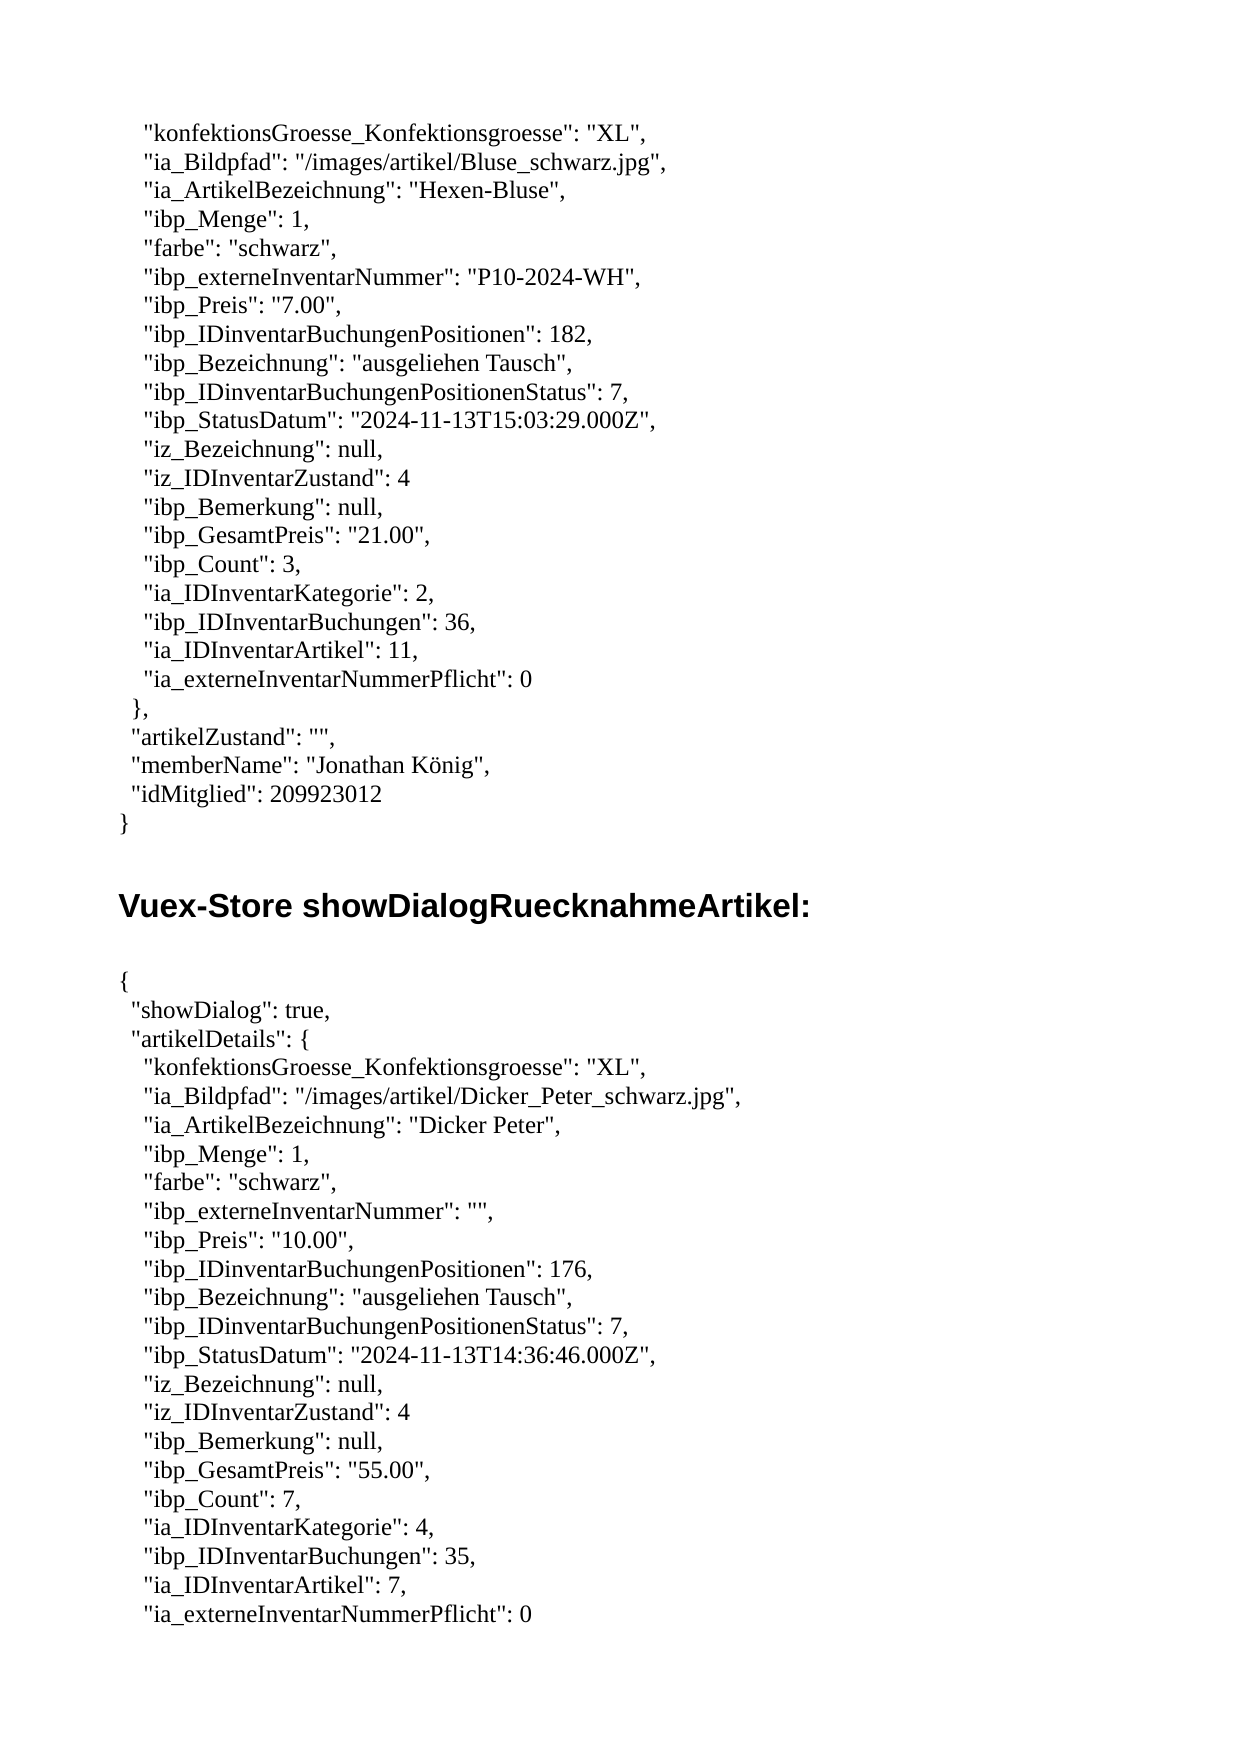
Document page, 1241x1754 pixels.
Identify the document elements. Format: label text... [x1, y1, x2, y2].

text "ibp_IDinventarBuchungenPositionen": 176, [118, 1254, 1122, 1282]
text "ibp_Bemerkung": null, [118, 492, 1122, 521]
text "konfektionsGroesse_Konfektionsgroesse": "XL", [118, 118, 1122, 147]
text "ibp_Bemerkung": null, [118, 1426, 1122, 1455]
text "ibp_GesamtPreis": "21.00", [118, 521, 1122, 549]
text "ibp_IDInventarBuchungen": 35, [118, 1541, 1122, 1570]
text "ia_ArtikelBezeichnung": "Hexen-Bluse", [118, 176, 1122, 204]
text "showDialog": true, [118, 995, 1122, 1024]
text "ibp_Count": 7, [118, 1484, 1122, 1512]
text "farbe": "schwarz", [118, 1167, 1122, 1196]
text "ia_IDInventarArtikel": 7, [118, 1570, 1122, 1599]
text "ibp_StatusDatum": "2024-11-13T14:36:46.000Z", [118, 1340, 1122, 1369]
text "iz_Bezeichnung": null, [118, 434, 1122, 463]
text "ibp_IDinventarBuchungenPositionenStatus": 7, [118, 377, 1122, 406]
text "ibp_StatusDatum": "2024-11-13T15:03:29.000Z", [118, 406, 1122, 434]
text "konfektionsGroesse_Konfektionsgroesse": "XL", [118, 1052, 1122, 1081]
text }, [118, 693, 1122, 722]
text "ibp_Menge": 1, [118, 204, 1122, 233]
text "ibp_Preis": "7.00", [118, 291, 1122, 319]
text "artikelZustand": "", [118, 722, 1122, 751]
text "ibp_IDInventarBuchungen": 36, [118, 607, 1122, 636]
text "iz_IDInventarZustand": 4 [118, 1397, 1122, 1426]
text "farbe": "schwarz", [118, 233, 1122, 262]
text "ibp_GesamtPreis": "55.00", [118, 1455, 1122, 1484]
text "ia_IDInventarKategorie": 4, [118, 1512, 1122, 1541]
text "ibp_Menge": 1, [118, 1139, 1122, 1167]
text "iz_Bezeichnung": null, [118, 1369, 1122, 1397]
text "ibp_IDinventarBuchungenPositionenStatus": 7, [118, 1311, 1122, 1340]
text "ibp_Preis": "10.00", [118, 1225, 1122, 1254]
text "ia_externeInventarNummerPflicht": 0 [118, 664, 1122, 693]
text "idMitglied": 209923012 [118, 779, 1122, 808]
text "ibp_IDinventarBuchungenPositionen": 182, [118, 319, 1122, 348]
subtitle Vuex-Store showDialogRuecknahmeArtikel: [118, 886, 1122, 925]
text "ia_Bildpfad": "/images/artikel/Dicker_Peter_schwarz.jpg", [118, 1081, 1122, 1110]
text "memberName": "Jonathan König", [118, 751, 1122, 779]
text } [118, 808, 1122, 837]
text "ia_IDInventarKategorie": 2, [118, 578, 1122, 607]
text "ia_ArtikelBezeichnung": "Dicker Peter", [118, 1110, 1122, 1139]
text "ia_Bildpfad": "/images/artikel/Bluse_schwarz.jpg", [118, 147, 1122, 176]
text { [118, 966, 1122, 995]
text "artikelDetails": { [118, 1024, 1122, 1052]
text "ia_IDInventarArtikel": 11, [118, 636, 1122, 664]
text "ibp_Bezeichnung": "ausgeliehen Tausch", [118, 348, 1122, 377]
text "ibp_Bezeichnung": "ausgeliehen Tausch", [118, 1282, 1122, 1311]
text "iz_IDInventarZustand": 4 [118, 463, 1122, 492]
text "ia_externeInventarNummerPflicht": 0 [118, 1599, 1122, 1627]
text "ibp_Count": 3, [118, 549, 1122, 578]
text "ibp_externeInventarNummer": "P10-2024-WH", [118, 262, 1122, 291]
text "ibp_externeInventarNummer": "", [118, 1196, 1122, 1225]
